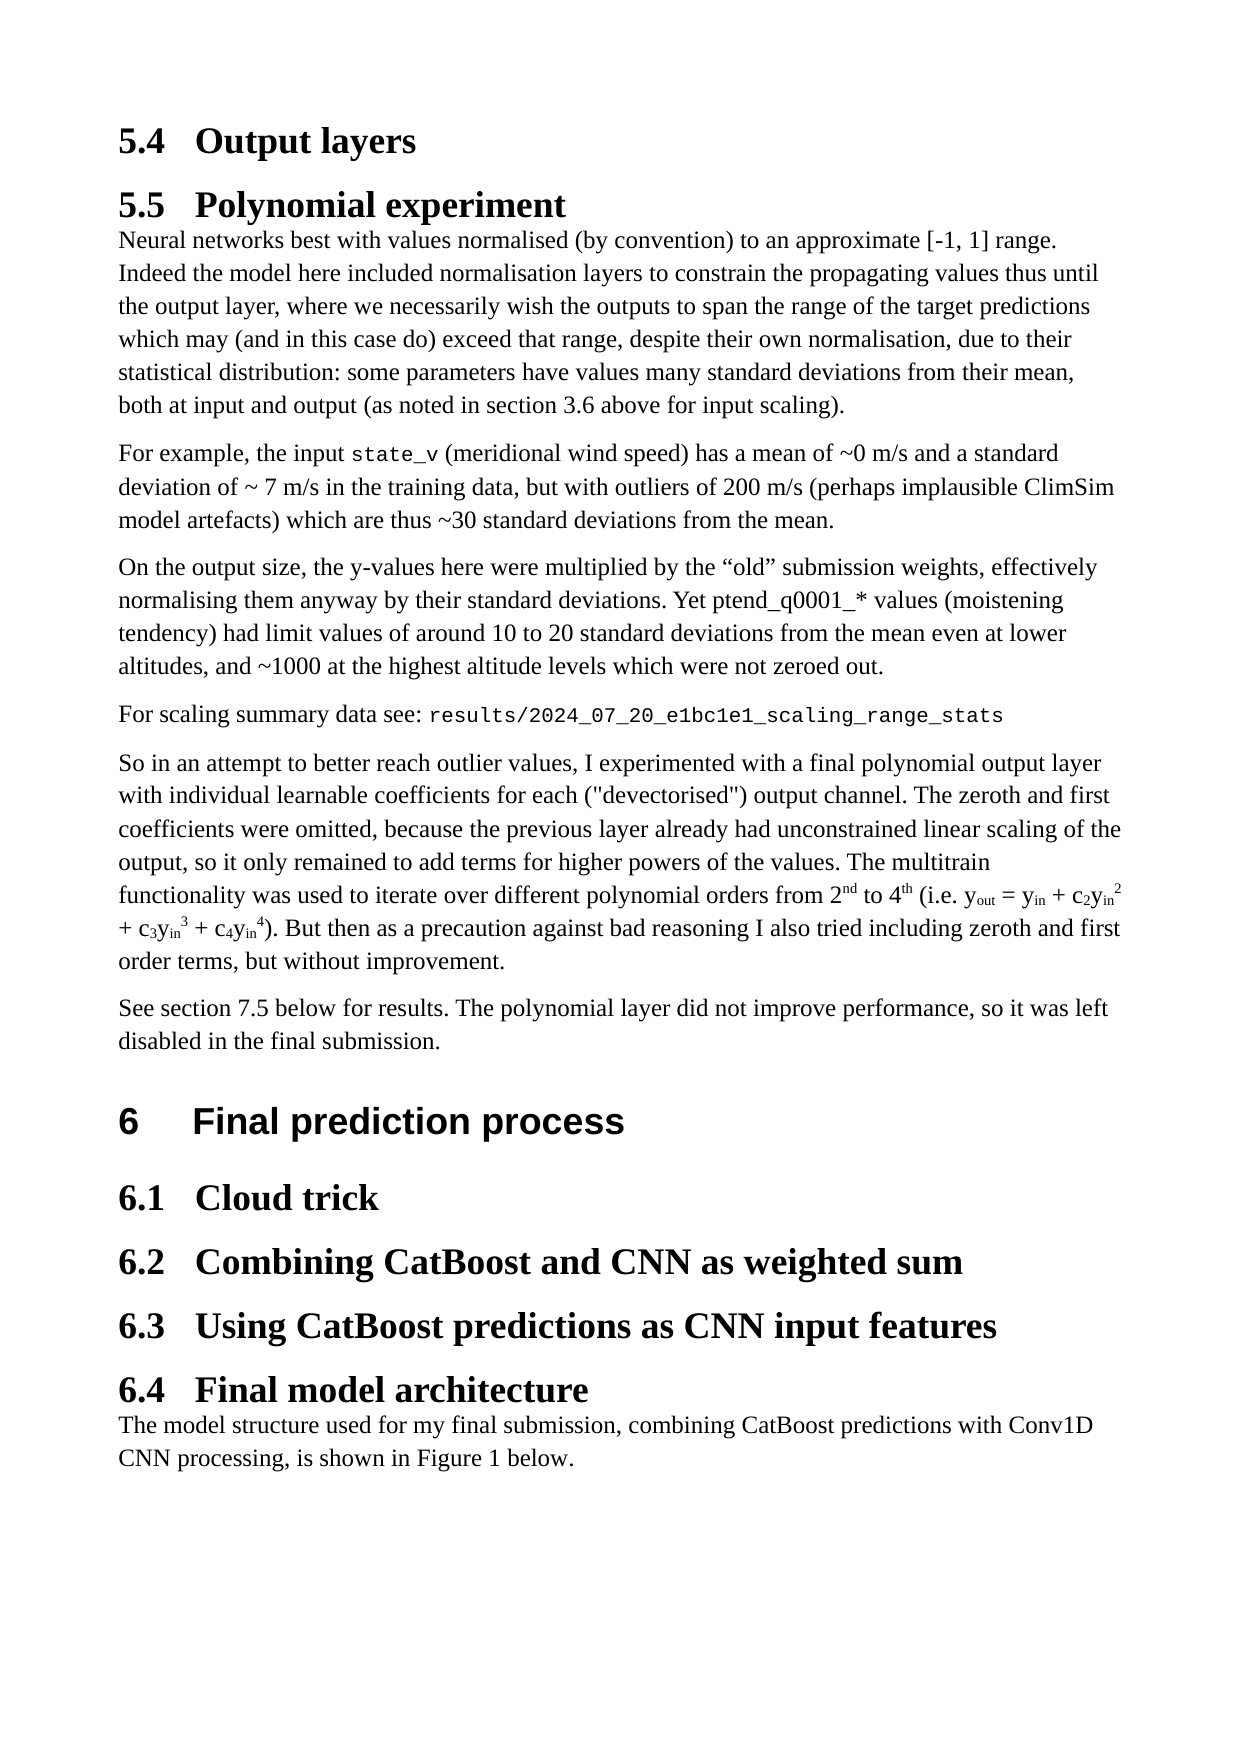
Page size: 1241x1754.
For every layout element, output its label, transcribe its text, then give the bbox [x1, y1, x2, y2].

text On the output size, the y-values here were multiplied by the “old” submission weights, effectively normalising them anyway by their standard deviations. Yet ptend_q0001_* values (moistening tendency) had limit values of around 10 to 20 standard deviations from the mean even at lower altitudes, and ~1000 at the highest altitude levels which were not zeroed out. [118, 552, 1122, 680]
text See section 7.5 below for results. The polynomial layer did not improve performance, so it was left disabled in the final submission. [118, 993, 1122, 1055]
text Neural networks best with values normalised (by convention) to an approximate [-1, 1] range. Indeed the model here included normalisation layers to constrain the propagating values thus until the output layer, where we necessarily wish the outputs to span the range of the target predictions which may (and in this case do) exceed that range, despite their own normalisation, due to their statistical distribution: some parameters have values many standard deviations from their mean, both at input and output (as noted in section 3.6 above for input scaling). [118, 225, 1122, 419]
subtitle Combining CatBoost and CNN as weighted sum [118, 1239, 1122, 1282]
subtitle Cloud trick [118, 1175, 1122, 1218]
subtitle Polynomial experiment [118, 182, 1122, 225]
text For example, the input state_v (meridional wind speed) has a mean of ~0 m/s and a standard deviation of ~ 7 m/s in the training data, but with outliers of 200 m/s (perhaps implausible ClimSim model artefacts) which are thus ~30 standard deviations from the mean. [118, 438, 1122, 533]
subtitle Final prediction process [118, 1099, 1122, 1142]
subtitle Using CatBoost predictions as CNN input features [118, 1303, 1122, 1346]
text So in an attempt to better reach outlier values, I experimented with a final polynomial output layer with individual learnable coefficients for each ("devectorised") output channel. The zeroth and first coefficients were omitted, because the previous layer already had unconstrained linear scaling of the output, so it only remained to add terms for higher powers of the values. The multitrain functionality was used to iterate over different polynomial orders from 2nd to 4th (i.e. yout = yin + c2yin2 + c3yin3 + c4yin4). But then as a precaution against bad reasoning I also tried including zeroth and first order terms, but without improvement. [118, 748, 1122, 974]
subtitle Final model architecture [118, 1367, 1122, 1410]
text For scaling summary data see: results/2024_07_20_e1bc1e1_scaling_range_stats [118, 699, 1122, 729]
text The model structure used for my final submission, combining CatBoost predictions with Conv1D CNN processing, is shown in Figure 1 below. [118, 1410, 1122, 1472]
subtitle Output layers [118, 118, 1122, 161]
